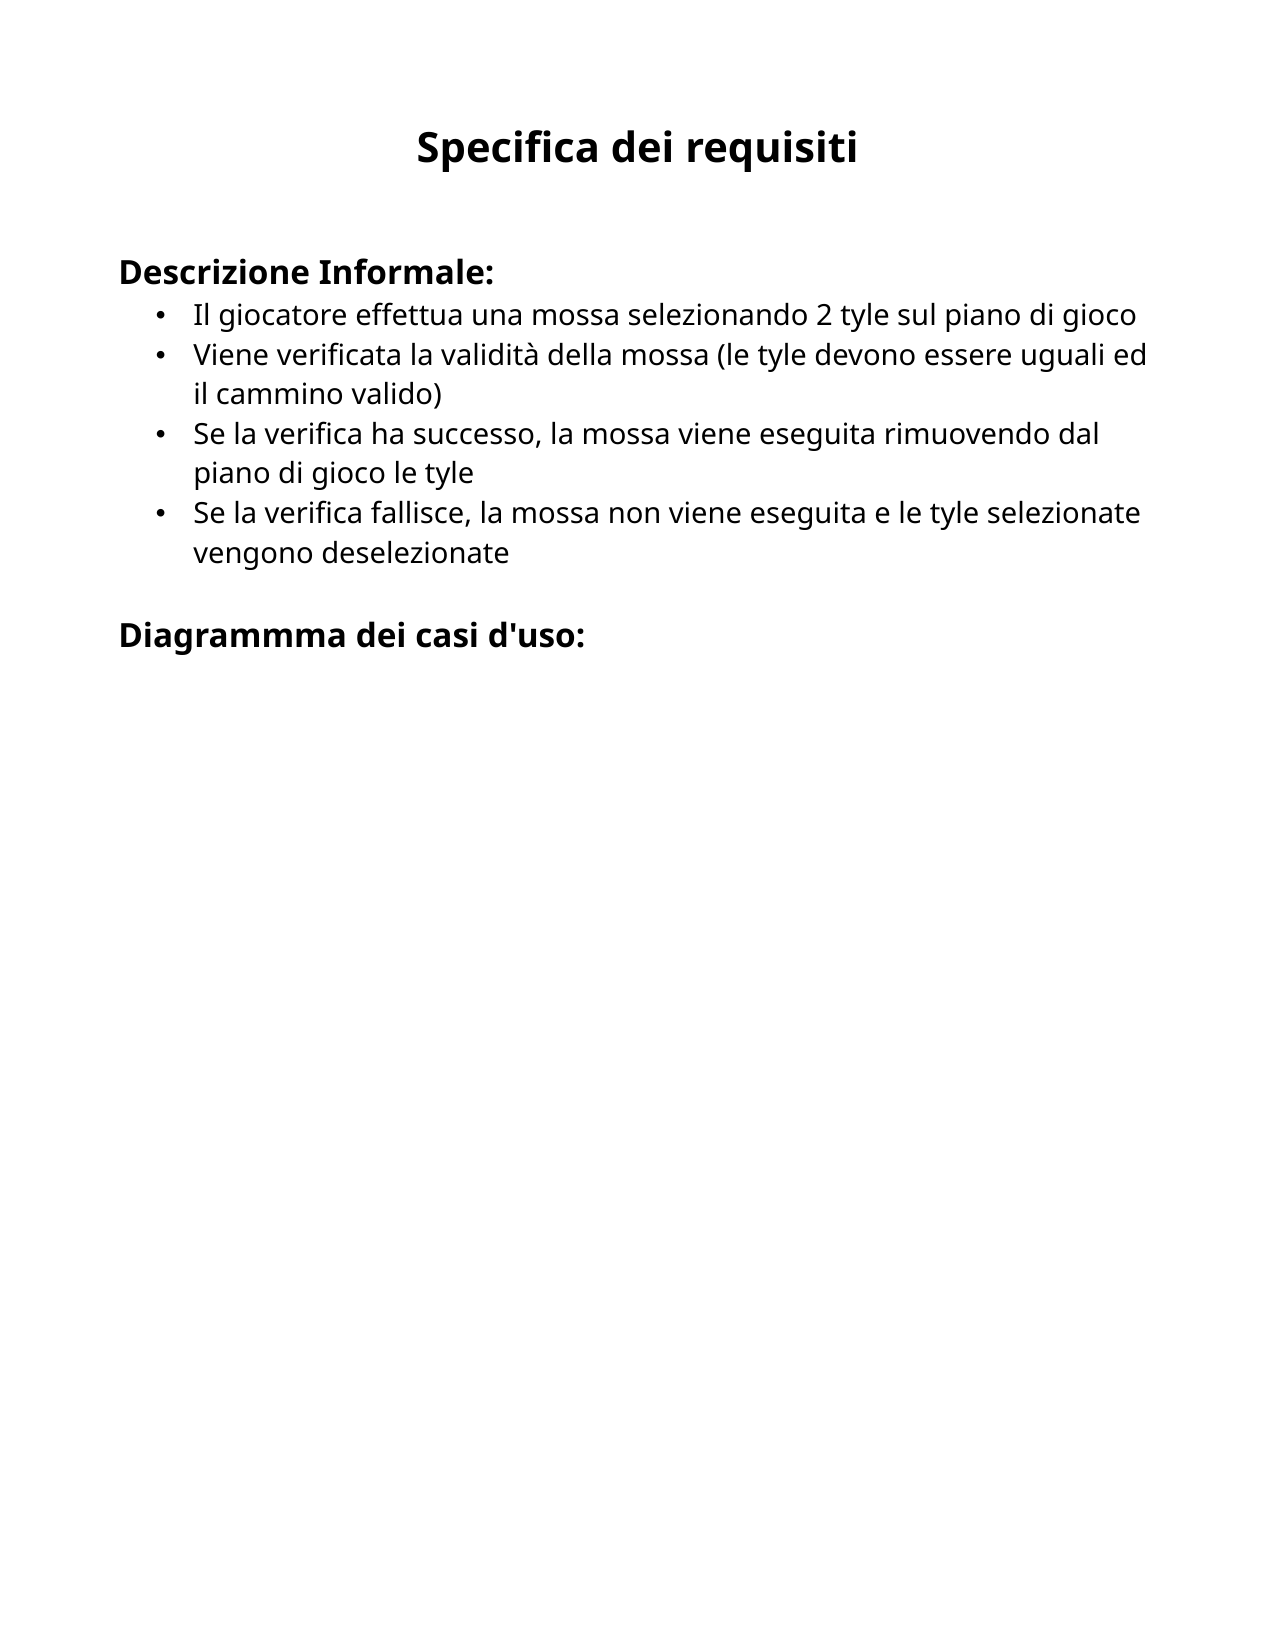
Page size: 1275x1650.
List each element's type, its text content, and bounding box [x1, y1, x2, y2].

list Se la verifica fallisce, la mossa non viene eseguita e le tyle selezionate vengono deselezionate [156, 492, 1157, 572]
list Se la verifica ha successo, la mossa viene eseguita rimuovendo dal piano di gioco le tyle [156, 413, 1157, 492]
list Il giocatore effettua una mossa selezionando 2 tyle sul piano di gioco [156, 294, 1157, 334]
text Diagrammma dei casi d'uso: [118, 612, 1157, 657]
text Descrizione Informale: [118, 249, 1157, 294]
list Viene verificata la validità della mossa (le tyle devono essere uguali ed il cammino valido) [156, 334, 1157, 413]
text Specifica dei requisiti [118, 118, 1157, 175]
